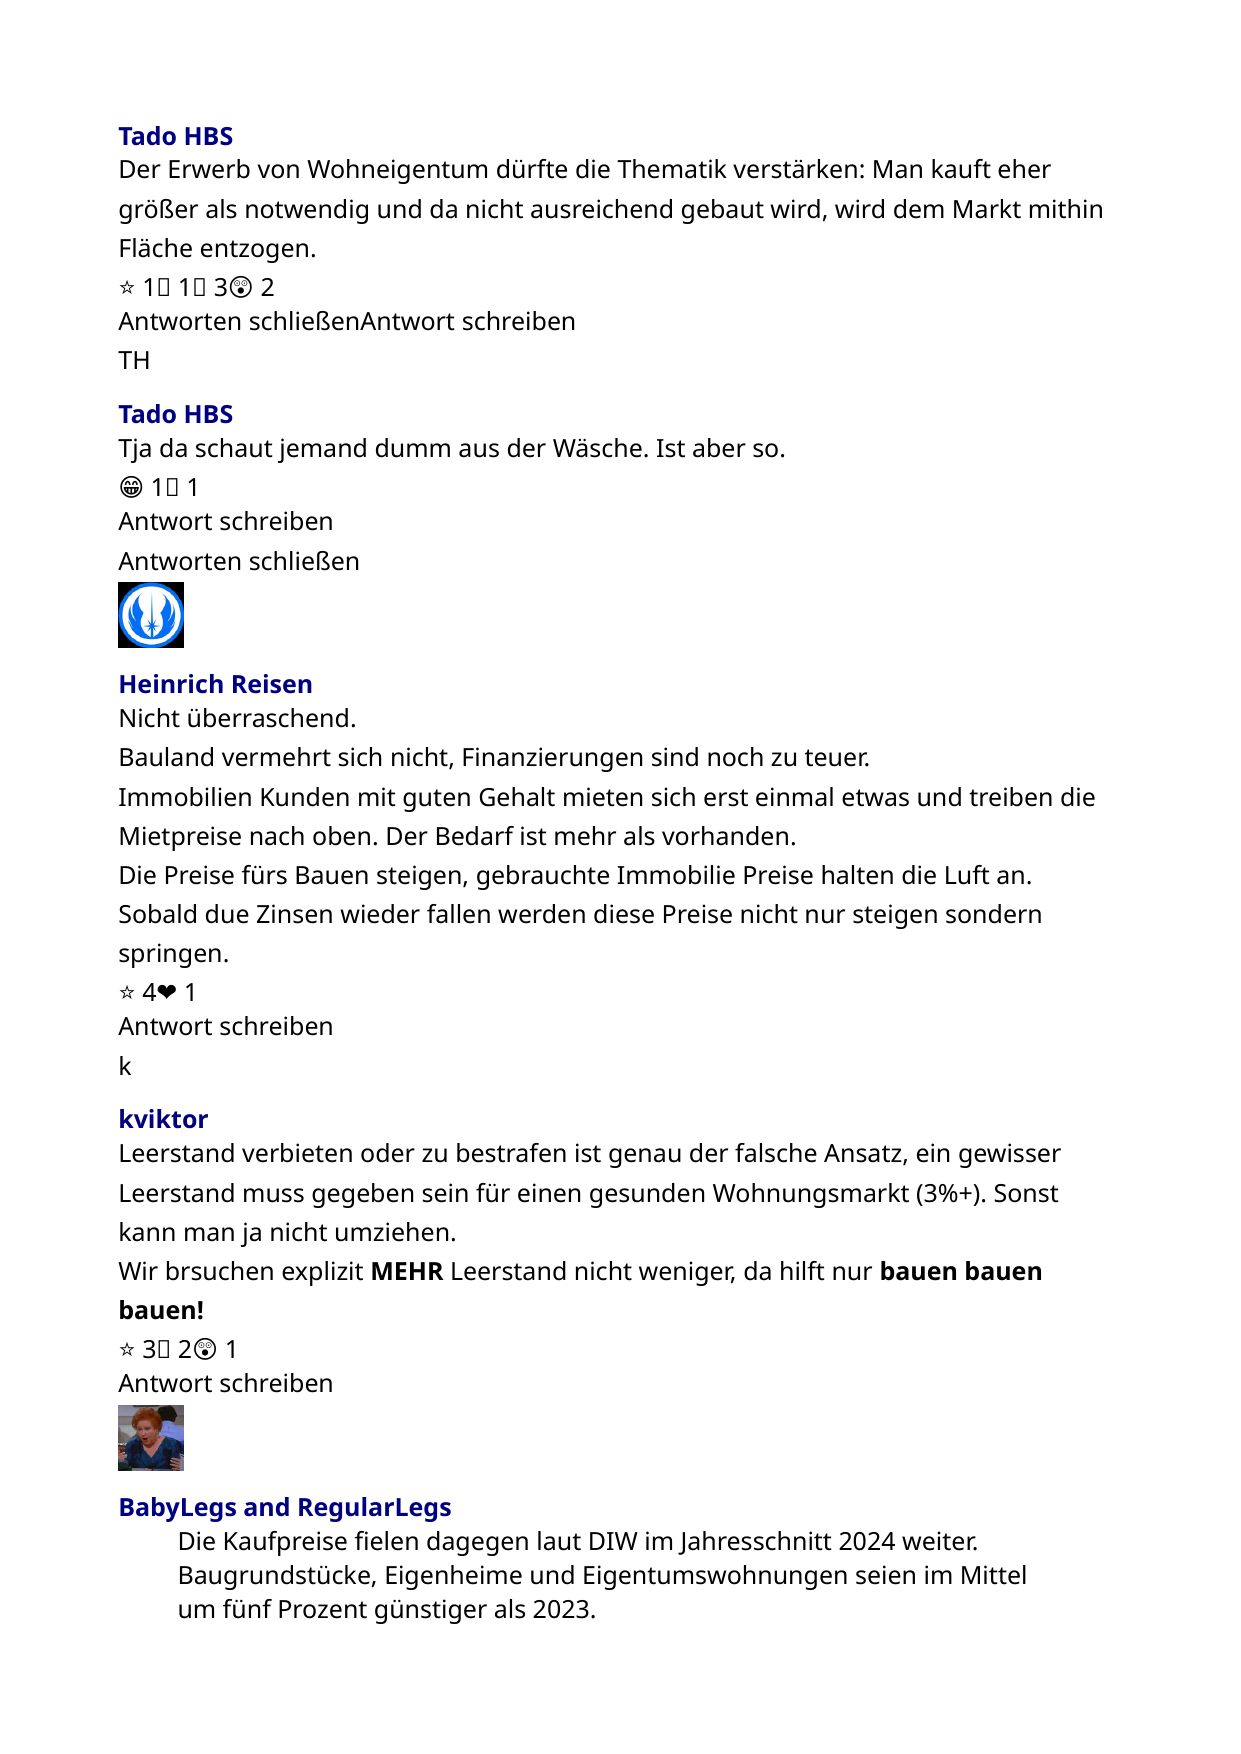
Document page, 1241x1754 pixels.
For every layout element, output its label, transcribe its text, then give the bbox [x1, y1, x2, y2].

text Nicht überraschend. [118, 701, 1122, 735]
subtitle kviktor [118, 1102, 1122, 1136]
text Sobald due Zinsen wieder fallen werden diese Preise nicht nur steigen sondern springen. [118, 897, 1122, 970]
text Der Erwerb von Wohneigentum dürfte die Thematik verstärken: Man kauft eher größer als notwendig und da nicht ausreichend gebaut wird, wird dem Markt mithin Fläche entzogen. [118, 152, 1122, 264]
text Die Kaufpreise fielen dagegen laut DIW im Jahresschnitt 2024 weiter. Baugrundstücke, Eigenheime und Eigentumswohnungen seien im Mittel um fünf Prozent günstiger als 2023. [177, 1524, 1063, 1626]
subtitle Tado HBS [118, 118, 1122, 152]
text Antwort schreiben [118, 1009, 1122, 1043]
text ⭐️ 4❤️ 1 [118, 975, 1122, 1009]
text Antwort schreiben [118, 504, 1122, 538]
text Antworten schließenAntwort schreiben [118, 304, 1122, 338]
text Wir brsuchen explizit MEHR Leerstand nicht weniger, da hilft nur bauen bauen bauen! [118, 1253, 1122, 1327]
picture [118, 1405, 184, 1471]
text Antwort schreiben [118, 1366, 1122, 1400]
text 😁 1🤨 1 [118, 470, 1122, 504]
text Immobilien Kunden mit guten Gehalt mieten sich erst einmal etwas und treiben die Mietpreise nach oben. Der Bedarf ist mehr als vorhanden. [118, 779, 1122, 852]
subtitle Heinrich Reisen [118, 667, 1122, 701]
text ⭐️ 3🤨 2😲 1 [118, 1332, 1122, 1366]
text Tja da schaut jemand dumm aus der Wäsche. Ist aber so. [118, 431, 1122, 465]
text Die Preise fürs Bauen steigen, gebrauchte Immobilie Preise halten die Luft an. [118, 857, 1122, 892]
subtitle BabyLegs and RegularLegs [118, 1489, 1122, 1524]
text Bauland vermehrt sich nicht, Finanzierungen sind noch zu teuer. [118, 740, 1122, 774]
text Antworten schließen [118, 543, 1122, 577]
subtitle Tado HBS [118, 397, 1122, 431]
text TH [118, 343, 1122, 377]
picture [118, 582, 184, 648]
text ⭐️ 1🙁 1🤨 3😲 2 [118, 270, 1122, 304]
text k [118, 1048, 1122, 1082]
text Leerstand verbieten oder zu bestrafen ist genau der falsche Ansatz, ein gewisser Leerstand muss gegeben sein für einen gesunden Wohnungsmarkt (3%+). Sonst kann man ja nicht umziehen. [118, 1136, 1122, 1248]
